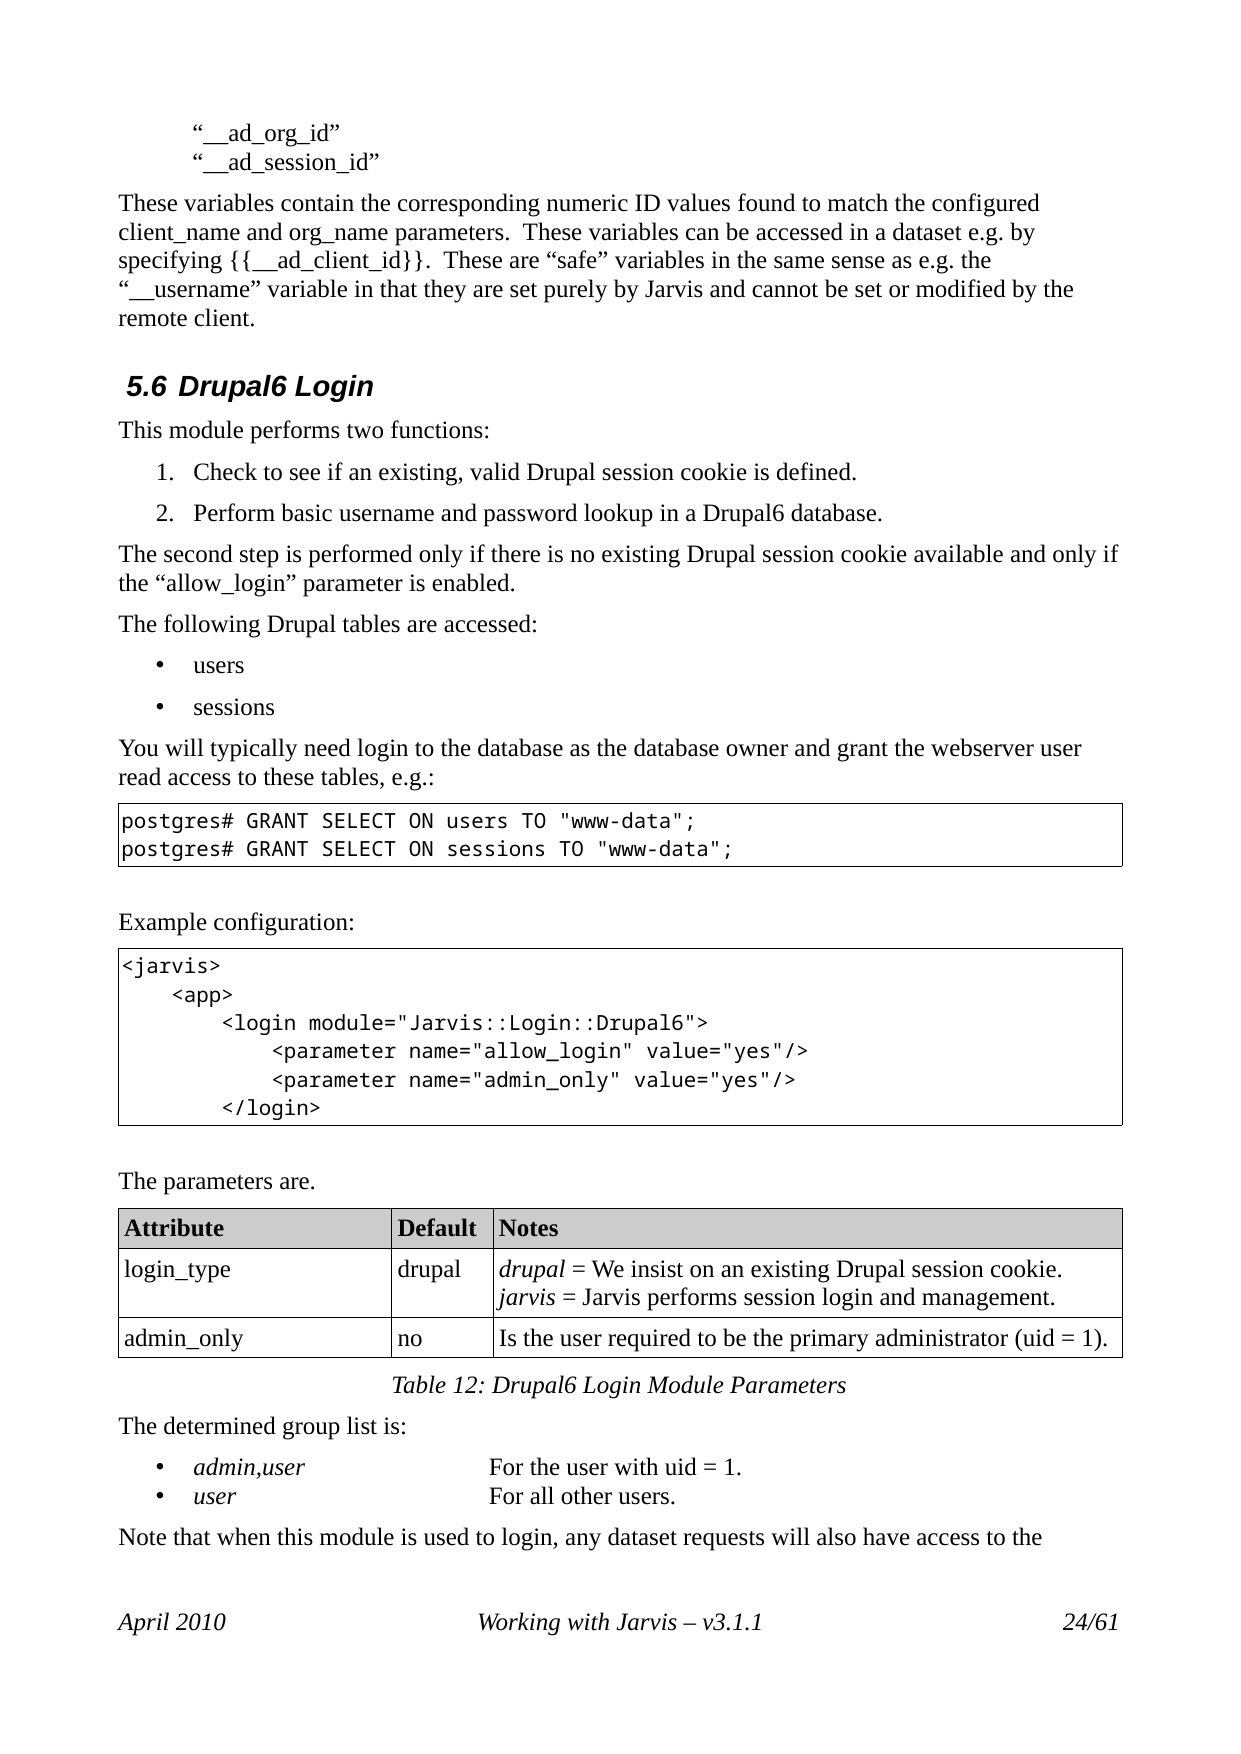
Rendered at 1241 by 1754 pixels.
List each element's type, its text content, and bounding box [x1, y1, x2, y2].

table_cell no [392, 1318, 493, 1357]
table_cell drupal = We insist on an existing Drupal session cookie. jarvis = Jarvis performs session login and management. [494, 1249, 1122, 1317]
text “__ad_session_id” [118, 147, 1122, 176]
text </login> [119, 1091, 1122, 1125]
table_header Notes [494, 1209, 1122, 1248]
text The determined group list is: [118, 1411, 1122, 1440]
text Note that when this module is used to login, any dataset requests will also have access to the [118, 1522, 1122, 1551]
text “__ad_org_id” [118, 118, 1122, 147]
list users [156, 650, 1122, 679]
table_header Default [392, 1209, 493, 1248]
list Check to see if an existing, valid Drupal session cookie is defined. [156, 457, 1122, 485]
list Perform basic username and password lookup in a Drupal6 database. [156, 498, 1122, 527]
text You will typically need login to the database as the database owner and grant the webserver user read access to these tables, e.g.: [118, 733, 1122, 790]
text postgres# GRANT SELECT ON sessions TO "www-data"; [119, 831, 1122, 866]
table_cell admin_only [119, 1318, 391, 1357]
table_header Attribute [119, 1209, 391, 1248]
text postgres# GRANT SELECT ON users TO "www-data"; [119, 804, 1122, 831]
table_cell drupal [392, 1249, 493, 1317]
text Example configuration: [118, 907, 1122, 936]
text The second step is performed only if there is no existing Drupal session cookie available and only if the “allow_login” parameter is enabled. [118, 539, 1122, 597]
text <login module="Jarvis::Login::Drupal6"> [119, 1005, 1122, 1034]
table_cell Is the user required to be the primary administrator (uid = 1). [494, 1318, 1122, 1357]
subtitle Drupal6 Login [118, 369, 1122, 403]
text The following Drupal tables are accessed: [118, 609, 1122, 638]
list admin,user For the user with uid = 1. [156, 1452, 1122, 1481]
text This module performs two functions: [118, 415, 1122, 444]
text <app> [119, 977, 1122, 1005]
text Table 12: Drupal6 Login Module Parameters [118, 1370, 1122, 1398]
list sessions [156, 692, 1122, 720]
table_cell login_type [119, 1249, 391, 1317]
text These variables contain the corresponding numeric ID values found to match the configured client_name and org_name parameters. These variables can be accessed in a dataset e.g. by specifying {{__ad_client_id}}. These are “safe” variables in the same sense as e.g. the “__username” variable in that they are set purely by Jarvis and cannot be set or modified by the remote client. [118, 188, 1122, 332]
text <jarvis> [119, 949, 1122, 977]
text <parameter name="allow_login" value="yes"/> [119, 1034, 1122, 1062]
text The parameters are. [118, 1166, 1122, 1195]
text <parameter name="admin_only" value="yes"/> [119, 1062, 1122, 1091]
list user For all other users. [156, 1481, 1122, 1510]
